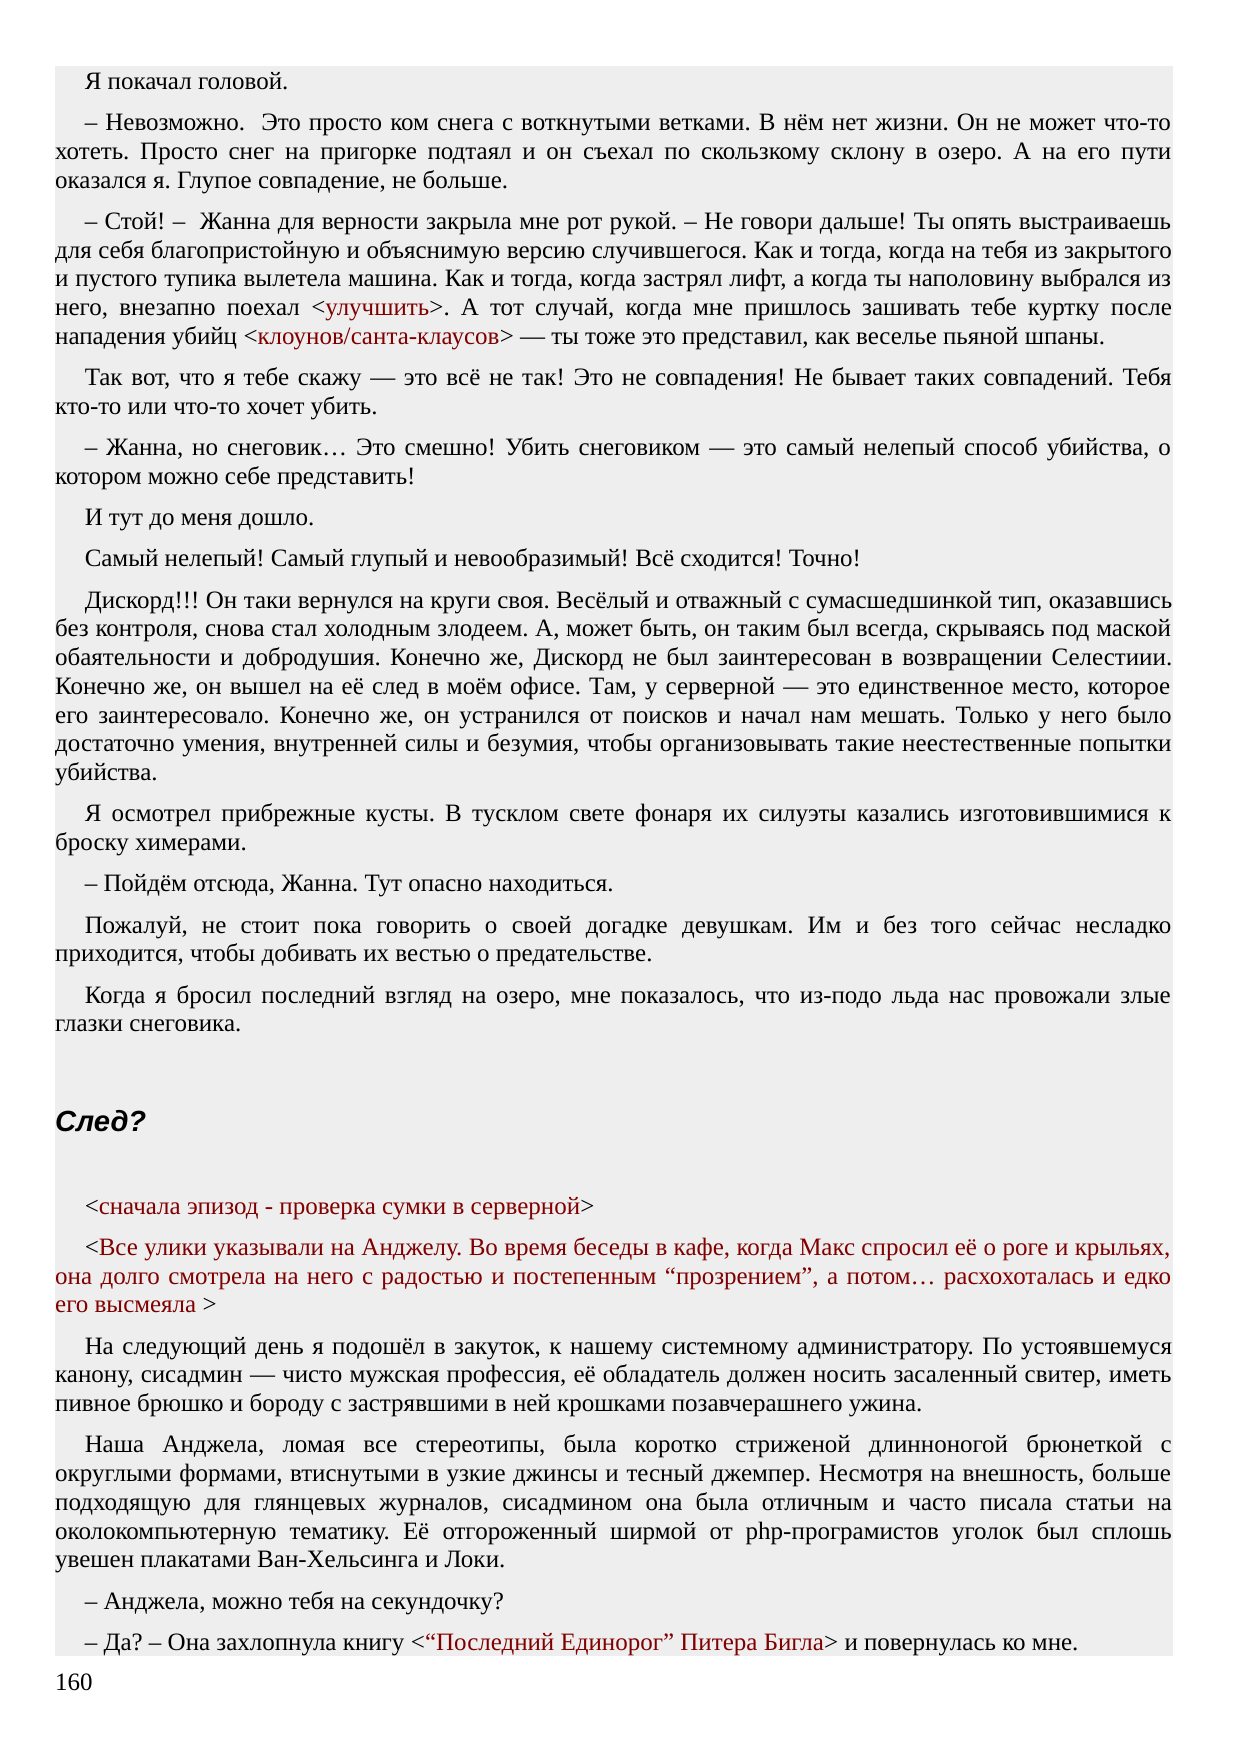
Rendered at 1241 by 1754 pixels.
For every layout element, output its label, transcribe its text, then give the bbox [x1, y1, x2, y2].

text – Невозможно. Это просто ком снега с воткнутыми ветками. В нём нет жизни. Он не может что-то хотеть. Просто снег на пригорке подтаял и он съехал по скользкому склону в озеро. А на его пути оказался я. Глупое совпадение, не больше. [55, 107, 1173, 193]
text Так вот, что я тебе скажу — это всё не так! Это не совпадения! Не бывает таких совпадений. Тебя кто-то или что-то хочет убить. [55, 362, 1173, 420]
text – Стой! – Жанна для верности закрыла мне рот рукой. – Не говори дальше! Ты опять выстраиваешь для себя благопристойную и объяснимую версию случившегося. Как и тогда, когда на тебя из закрытого и пустого тупика вылетела машина. Как и тогда, когда застрял лифт, а когда ты наполовину выбрался из него, внезапно поехал <улучшить>. А тот случай, когда мне пришлось зашивать тебе куртку после нападения убийц <клоунов/санта-клаусов> — ты тоже это представил, как веселье пьяной шпаны. [55, 206, 1173, 350]
text <сначала эпизод - проверка сумки в серверной> [55, 1191, 1173, 1219]
text Самый нелепый! Самый глупый и невообразимый! Всё сходится! Точно! [55, 543, 1173, 572]
text Я покачал головой. [55, 66, 1173, 95]
text – Да? – Она захлопнула книгу <“Последний Единорог” Питера Бигла> и повернулась ко мне. [55, 1627, 1173, 1656]
text Дискорд!!! Он таки вернулся на круги своя. Весёлый и отважный с сумасшедшинкой тип, оказавшись без контроля, снова стал холодным злодеем. А, может быть, он таким был всегда, скрываясь под маской обаятельности и добродушия. Конечно же, Дискорд не был заинтересован в возвращении Селестиии. Конечно же, он вышел на её след в моём офисе. Там, у серверной — это единственное место, которое его заинтересовало. Конечно же, он устранился от поисков и начал нам мешать. Только у него было достаточно умения, внутренней силы и безумия, чтобы организовывать такие неестественные попытки убийства. [55, 585, 1173, 786]
text И тут до меня дошло. [55, 502, 1173, 531]
text На следующий день я подошёл в закуток, к нашему системному администратору. По устоявшемуся канону, сисадмин — чисто мужская профессия, её обладатель должен носить засаленный свитер, иметь пивное брюшко и бороду с застрявшими в ней крошками позавчерашнего ужина. [55, 1331, 1173, 1417]
text Я осмотрел прибрежные кусты. В тусклом свете фонаря их силуэты казались изготовившимися к броску химерами. [55, 798, 1173, 856]
text – Анджела, можно тебя на секундочку? [55, 1586, 1173, 1614]
text Наша Анджела, ломая все стереотипы, была коротко стриженой длинноногой брюнеткой с округлыми формами, втиснутыми в узкие джинсы и тесный джемпер. Несмотря на внешность, больше подходящую для глянцевых журналов, сисадмином она была отличным и часто писала статьи на околокомпьютерную тематику. Её отгороженный ширмой от php-програмистов уголок был сплошь увешен плакатами Ван-Хельсинга и Локи. [55, 1429, 1173, 1573]
text – Жанна, но снеговик… Это смешно! Убить снеговиком — это самый нелепый способ убийства, о котором можно себе представить! [55, 432, 1173, 490]
subtitle След? [55, 1103, 1173, 1137]
text Пожалуй, не стоит пока говорить о своей догадке девушкам. Им и без того сейчас несладко приходится, чтобы добивать их вестью о предательстве. [55, 910, 1173, 967]
text <Все улики указывали на Анджелу. Во время беседы в кафе, когда Макс спросил её о роге и крыльях, она долго смотрела на него с радостью и постепенным “прозрением”, а потом… расхохоталась и едко его высмеяла > [55, 1232, 1173, 1318]
text – Пойдём отсюда, Жанна. Тут опасно находиться. [55, 868, 1173, 897]
text Когда я бросил последний взгляд на озеро, мне показалось, что из-подо льда нас провожали злые глазки снеговика. [55, 980, 1173, 1037]
